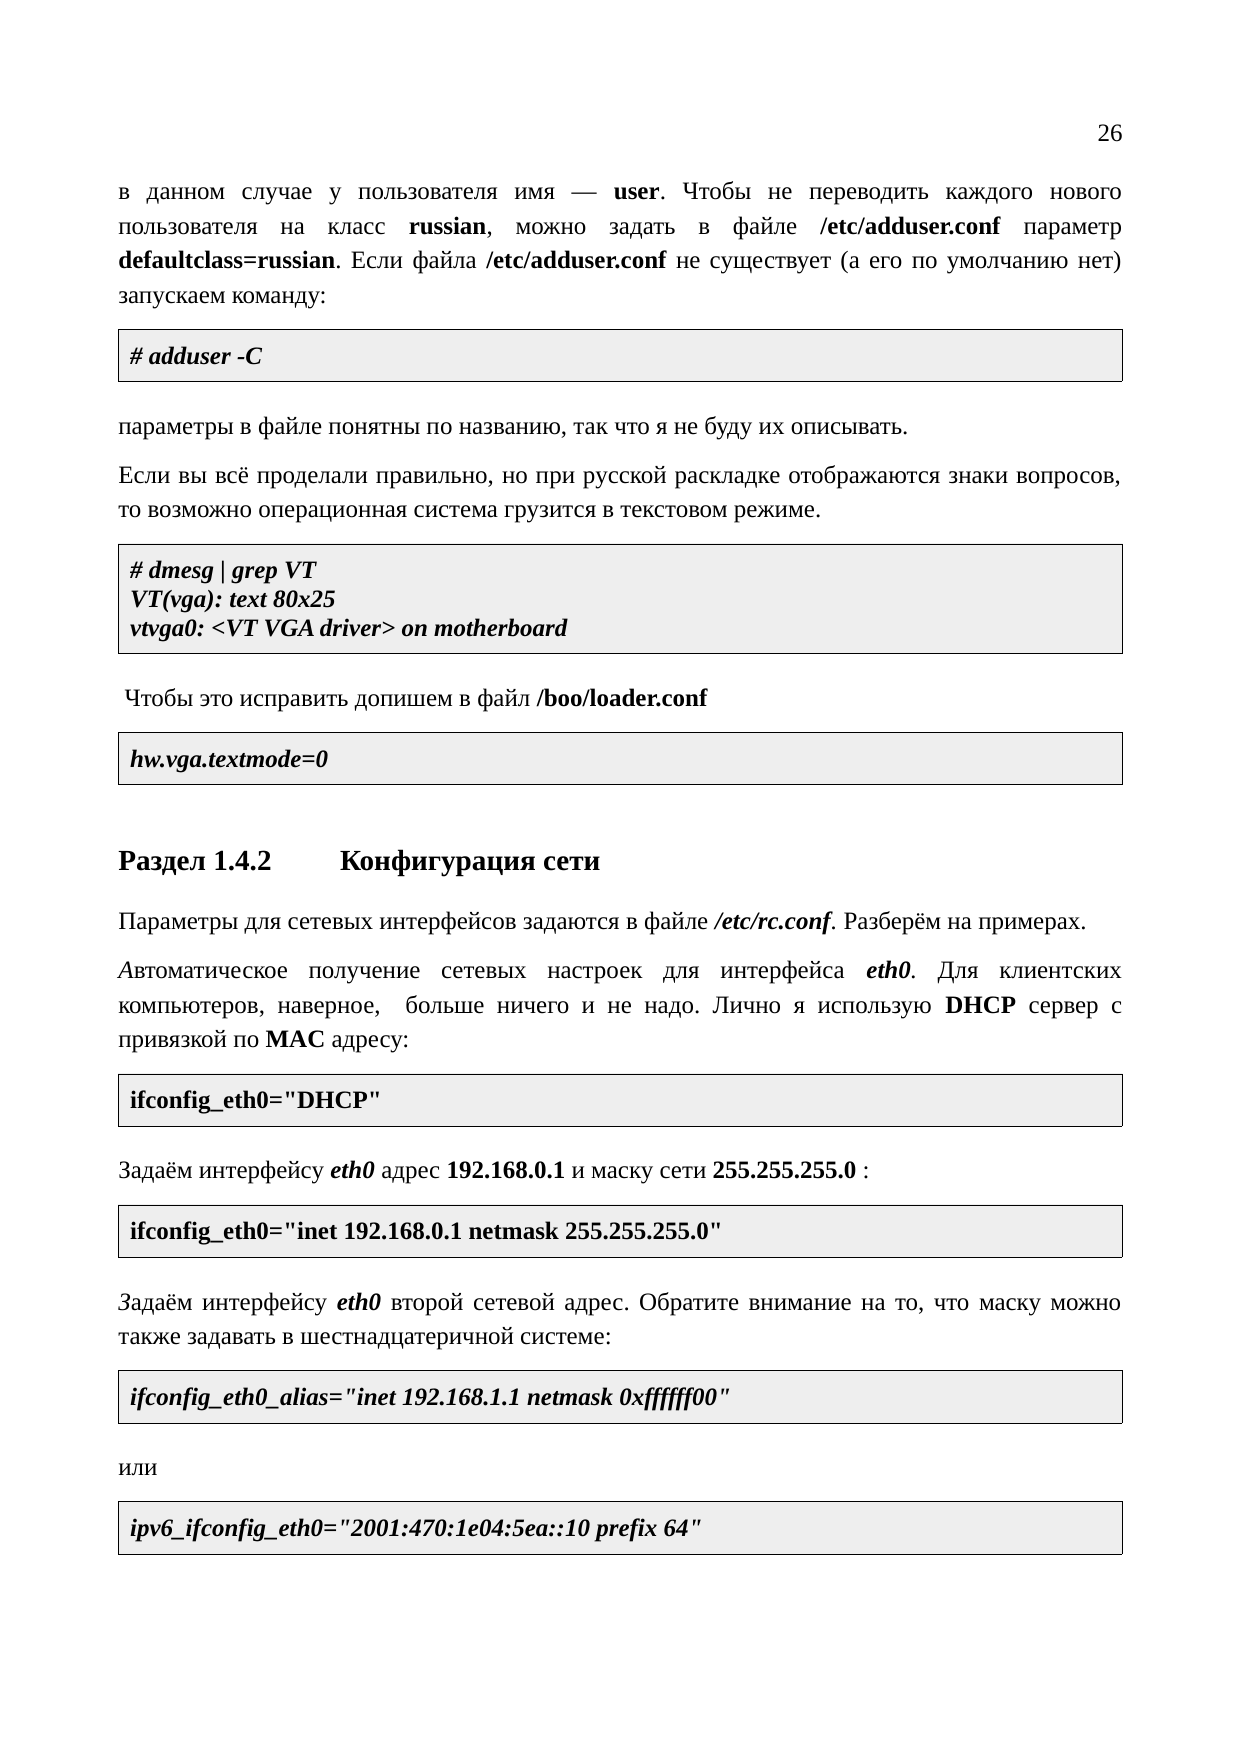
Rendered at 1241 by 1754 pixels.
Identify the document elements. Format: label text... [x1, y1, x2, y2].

text Чтобы это исправить допишем в файл /boo/loader.conf [118, 683, 1122, 712]
text Параметры для сетевых интерфейсов задаются в файле /etc/rc.conf. Разберём на примерах. [118, 906, 1122, 935]
text hw.vga.textmode=0 [119, 733, 1122, 784]
text ipv6_ifconfig_eth0="2001:470:1e04:5ea::10 prefix 64" [119, 1502, 1122, 1554]
text Автоматическое получение сетевых настроек для интерфейса eth0. Для клиентских компьютеров, наверное, больше ничего и не надо. Лично я использую DHCP сервер с привязкой по MAC адресу: [118, 956, 1122, 1053]
text Если вы всё проделали правильно, но при русской раскладке отображаются знаки вопросов, то возможно операционная система грузится в текстовом режиме. [118, 460, 1122, 523]
text Задаём интерфейсу eth0 второй сетевой адрес. Обратите внимание на то, что маску можно также задавать в шестнадцатеричной системе: [118, 1287, 1122, 1350]
text параметры в файле понятны по названию, так что я не буду их описывать. [118, 411, 1122, 439]
text Задаём интерфейсу eth0 адрес 192.168.0.1 и маску сети 255.255.255.0 : [118, 1156, 1122, 1184]
text # adduser -C [119, 330, 1122, 381]
text ifconfig_eth0_alias="inet 192.168.1.1 netmask 0xffffff00" [119, 1371, 1122, 1423]
text ifconfig_eth0="inet 192.168.0.1 netmask 255.255.255.0" [119, 1206, 1122, 1257]
text # dmesg | grep VT VT(vga): text 80x25 vtvga0: <VT VGA driver> on motherboard [119, 545, 1122, 653]
text ifconfig_eth0="DHCP" [119, 1075, 1122, 1126]
subtitle Конфигурация сети [118, 843, 1122, 877]
text или [118, 1452, 1122, 1481]
text в данном случае у пользователя имя — user. Чтобы не переводить каждого нового пользователя на класс russian, можно задать в файле /etc/adduser.conf параметр defaultclass=russian. Если файла /etc/adduser.conf не существует (а его по умолчанию нет) запускаем команду: [118, 176, 1122, 308]
